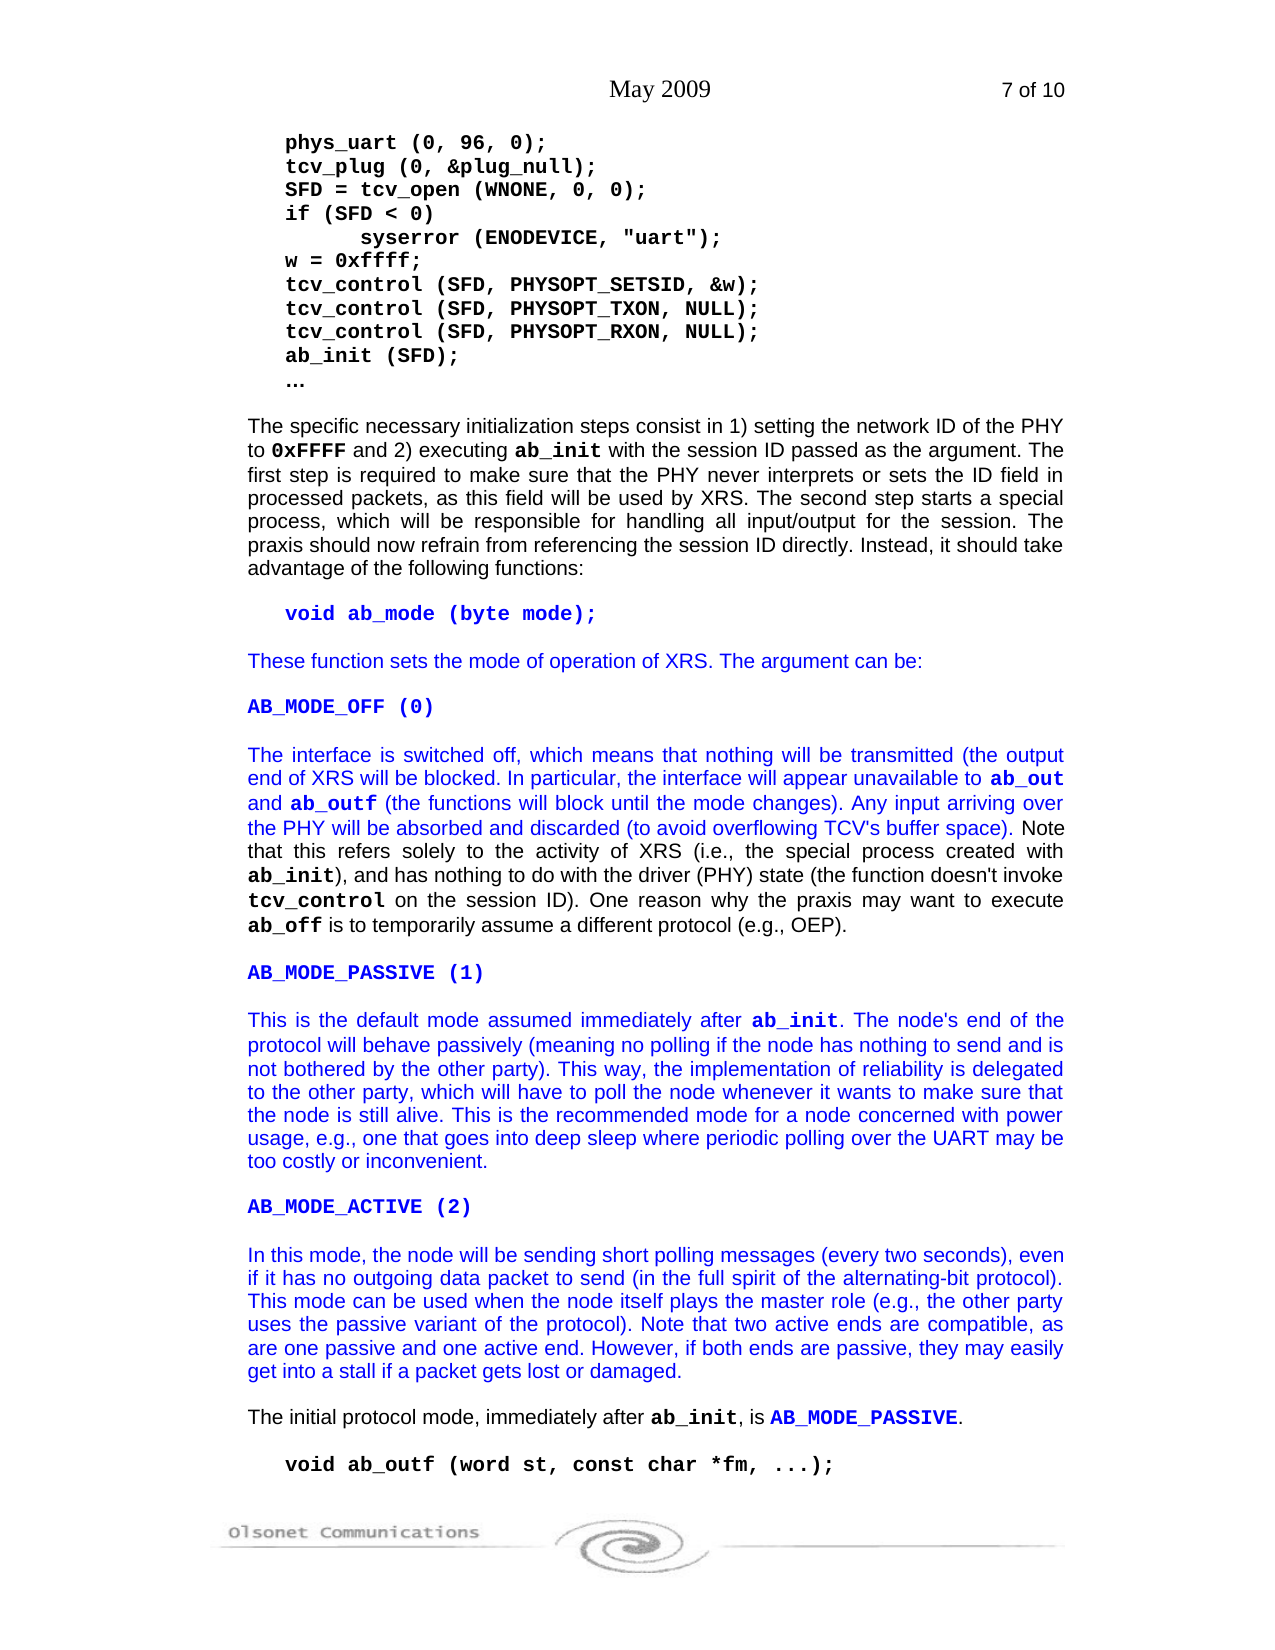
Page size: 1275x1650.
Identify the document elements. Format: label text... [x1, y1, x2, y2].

picture [210, 1504, 1065, 1596]
text AB_MODE_ACTIVE (2) [247, 1196, 1065, 1220]
text AB_MODE_PASSIVE (1) [247, 962, 1065, 986]
text tcv_control (SFD, PHYSOPT_SETSID, &w); [285, 274, 1065, 298]
text void ab_mode (byte mode); [285, 603, 1065, 627]
text … [285, 369, 1065, 392]
text The specific necessary initialization steps consist in 1) setting the network ID of the PHY to 0xFFFF and 2) executing ab_init with the session ID passed as the argument. The first step is required to make sure that the PHY never interprets or sets the ID field in processed packets, as this field will be used by XRS. The second step starts a special process, which will be responsible for handling all input/output for the session. The praxis should now refrain from referencing the session ID directly. Instead, it should take advantage of the following functions: [247, 415, 1065, 579]
text w = 0xffff; [285, 250, 1065, 274]
text void ab_outf (word st, const char *fm, ...); [285, 1454, 1065, 1478]
text The initial protocol mode, immediately after ab_init, is AB_MODE_PASSIVE. [247, 1406, 1065, 1431]
text syserror (ENODEVICE, "uart"); [285, 227, 1065, 250]
text if (SFD < 0) [285, 203, 1065, 227]
text AB_MODE_OFF (0) [247, 697, 1065, 720]
text tcv_plug (0, &plug_null); [285, 156, 1065, 179]
text tcv_control (SFD, PHYSOPT_RXON, NULL); [285, 321, 1065, 345]
text In this mode, the node will be sending short polling messages (every two seconds), even if it has no outgoing data packet to send (in the full spirit of the alternating-bit protocol). This mode can be used when the node itself plays the master role (e.g., the other party uses the passive variant of the protocol). Note that two active ends are compatible, as are one passive and one active end. However, if both ends are passive, they may easily get into a stall if a packet gets lost or damaged. [247, 1243, 1065, 1383]
text SFD = tcv_open (WNONE, 0, 0); [285, 179, 1065, 203]
text phys_uart (0, 96, 0); [285, 132, 1065, 156]
text tcv_control (SFD, PHYSOPT_TXON, NULL); [285, 298, 1065, 321]
text These function sets the mode of operation of XRS. The argument can be: [247, 650, 1065, 673]
text The interface is switched off, which means that nothing will be transmitted (the output end of XRS will be blocked. In particular, the interface will appear unavailable to ab_out and ab_outf (the functions will block until the mode changes). Any input arriving over the PHY will be absorbed and discarded (to avoid overflowing TCV's buffer space). Note that this refers solely to the activity of XRS (i.e., the special process created with ab_init), and has nothing to do with the driver (PHY) state (the function doesn't invoke tcv_control on the session ID). One reason why the praxis may want to execute ab_off is to temporarily assume a different protocol (e.g., OEP). [247, 743, 1065, 939]
text ab_init (SFD); [285, 345, 1065, 369]
text This is the default mode assumed immediately after ab_init. The node's end of the protocol will behave passively (meaning no polling if the node has nothing to send and is not bothered by the other party). This way, the implementation of reliability is delegated to the other party, which will have to poll the node whenever it wants to make sure that the node is still alive. This is the recommended mode for a node concerned with power usage, e.g., one that goes into deep sleep where periodic polling over the UART may be too costly or inconvenient. [247, 1009, 1065, 1173]
